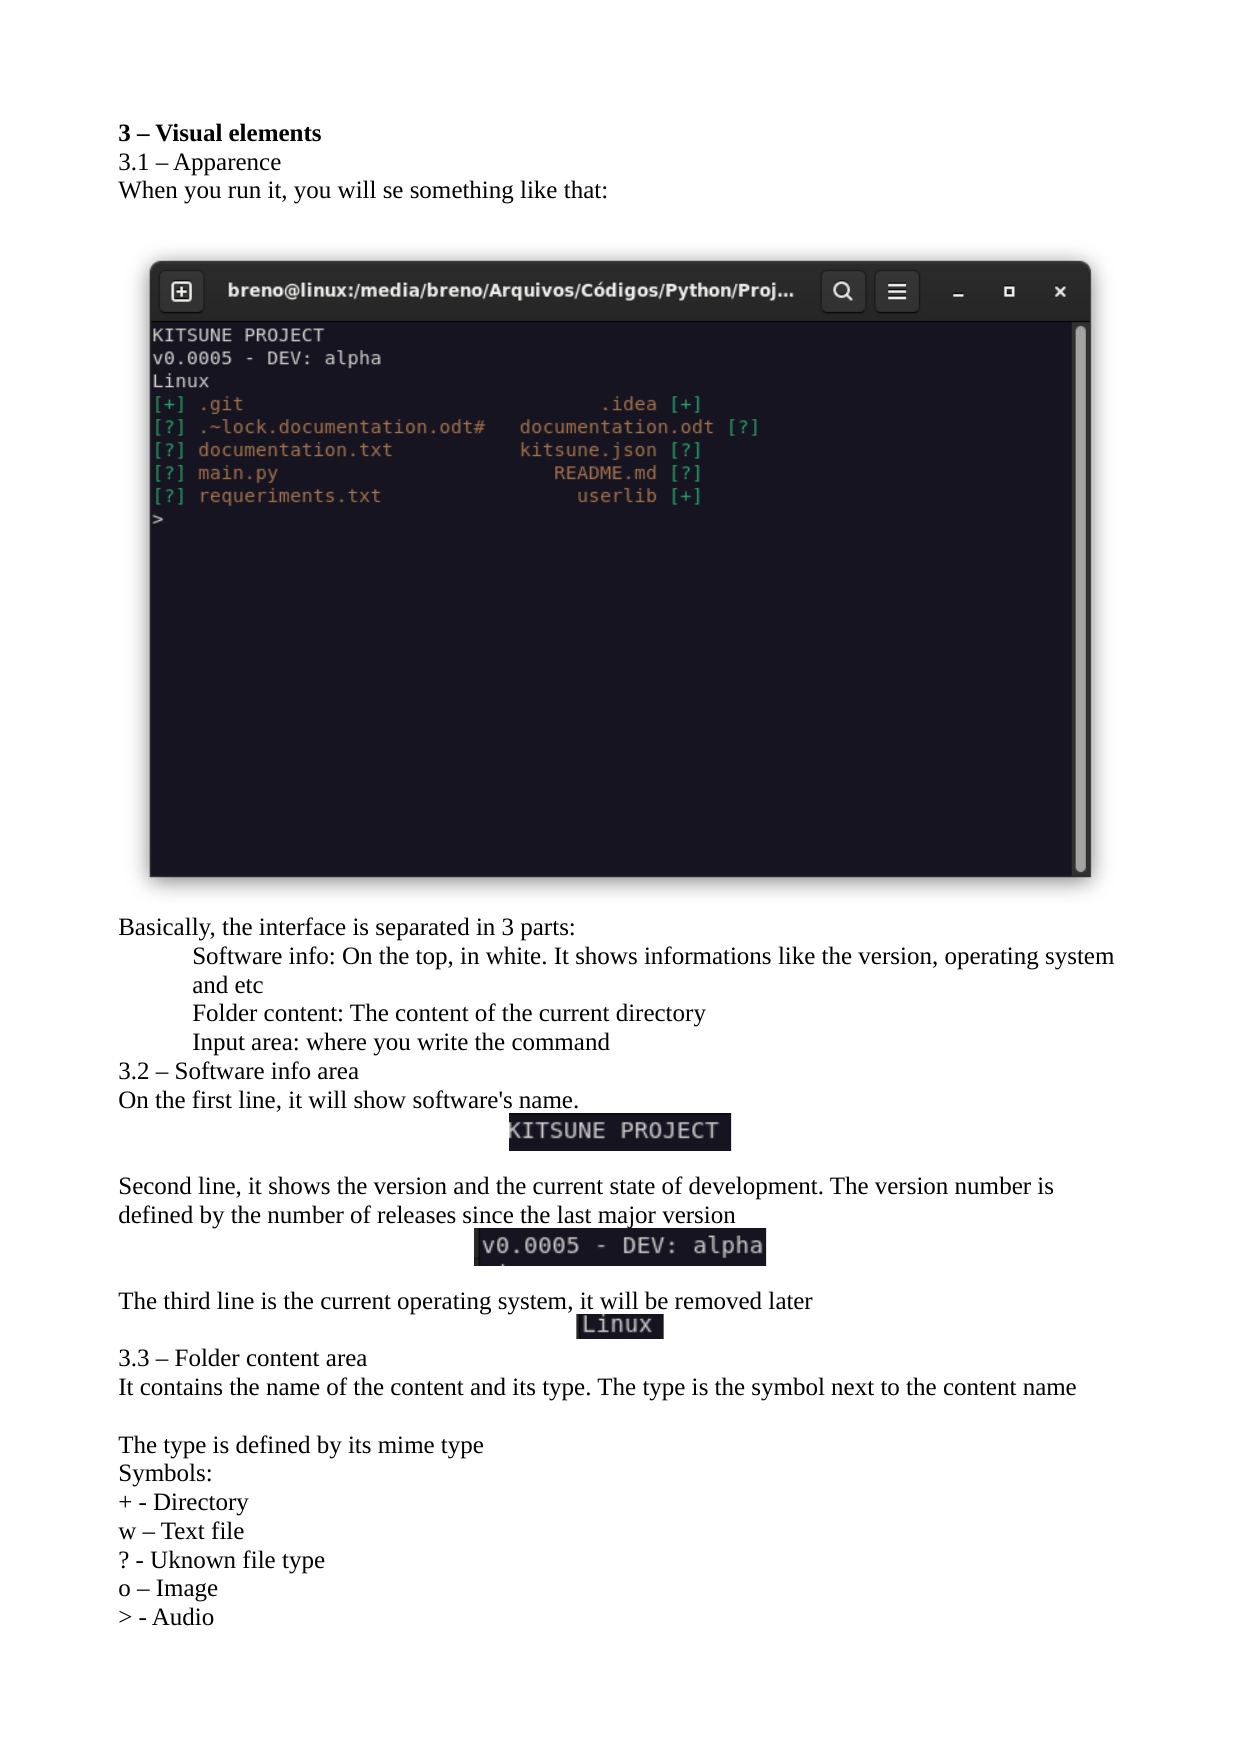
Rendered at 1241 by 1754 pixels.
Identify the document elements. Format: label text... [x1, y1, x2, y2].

picture [509, 1113, 732, 1151]
text Second line, it shows the version and the current state of development. The version number is defined by the number of releases since the last major version [118, 1171, 1122, 1228]
picture [576, 1314, 664, 1339]
text > - Audio [118, 1602, 1122, 1631]
picture [474, 1228, 767, 1266]
picture [118, 233, 1123, 913]
text 3.3 – Folder content area [118, 1343, 1122, 1372]
text On the first line, it will show software's name. [118, 1085, 1122, 1113]
text 3.1 – Apparence [118, 147, 1122, 176]
text It contains the name of the content and its type. The type is the symbol next to the content name [118, 1372, 1122, 1401]
text The type is defined by its mime type [118, 1430, 1122, 1458]
text ? - Uknown file type [118, 1545, 1122, 1573]
text Folder content: The content of the current directory [118, 998, 1122, 1027]
text Input area: where you write the command [118, 1027, 1122, 1056]
text + - Directory [118, 1487, 1122, 1516]
text w – Text file [118, 1516, 1122, 1545]
text Basically, the interface is separated in 3 parts: [118, 913, 1122, 941]
text o – Image [118, 1573, 1122, 1602]
text Software info: On the top, in white. It shows informations like the version, operating system and etc [118, 941, 1122, 998]
text 3 – Visual elements [118, 118, 1122, 147]
text Symbols: [118, 1458, 1122, 1487]
text The third line is the current operating system, it will be removed later [118, 1286, 1122, 1315]
text 3.2 – Software info area [118, 1056, 1122, 1085]
text When you run it, you will se something like that: [118, 176, 1122, 204]
